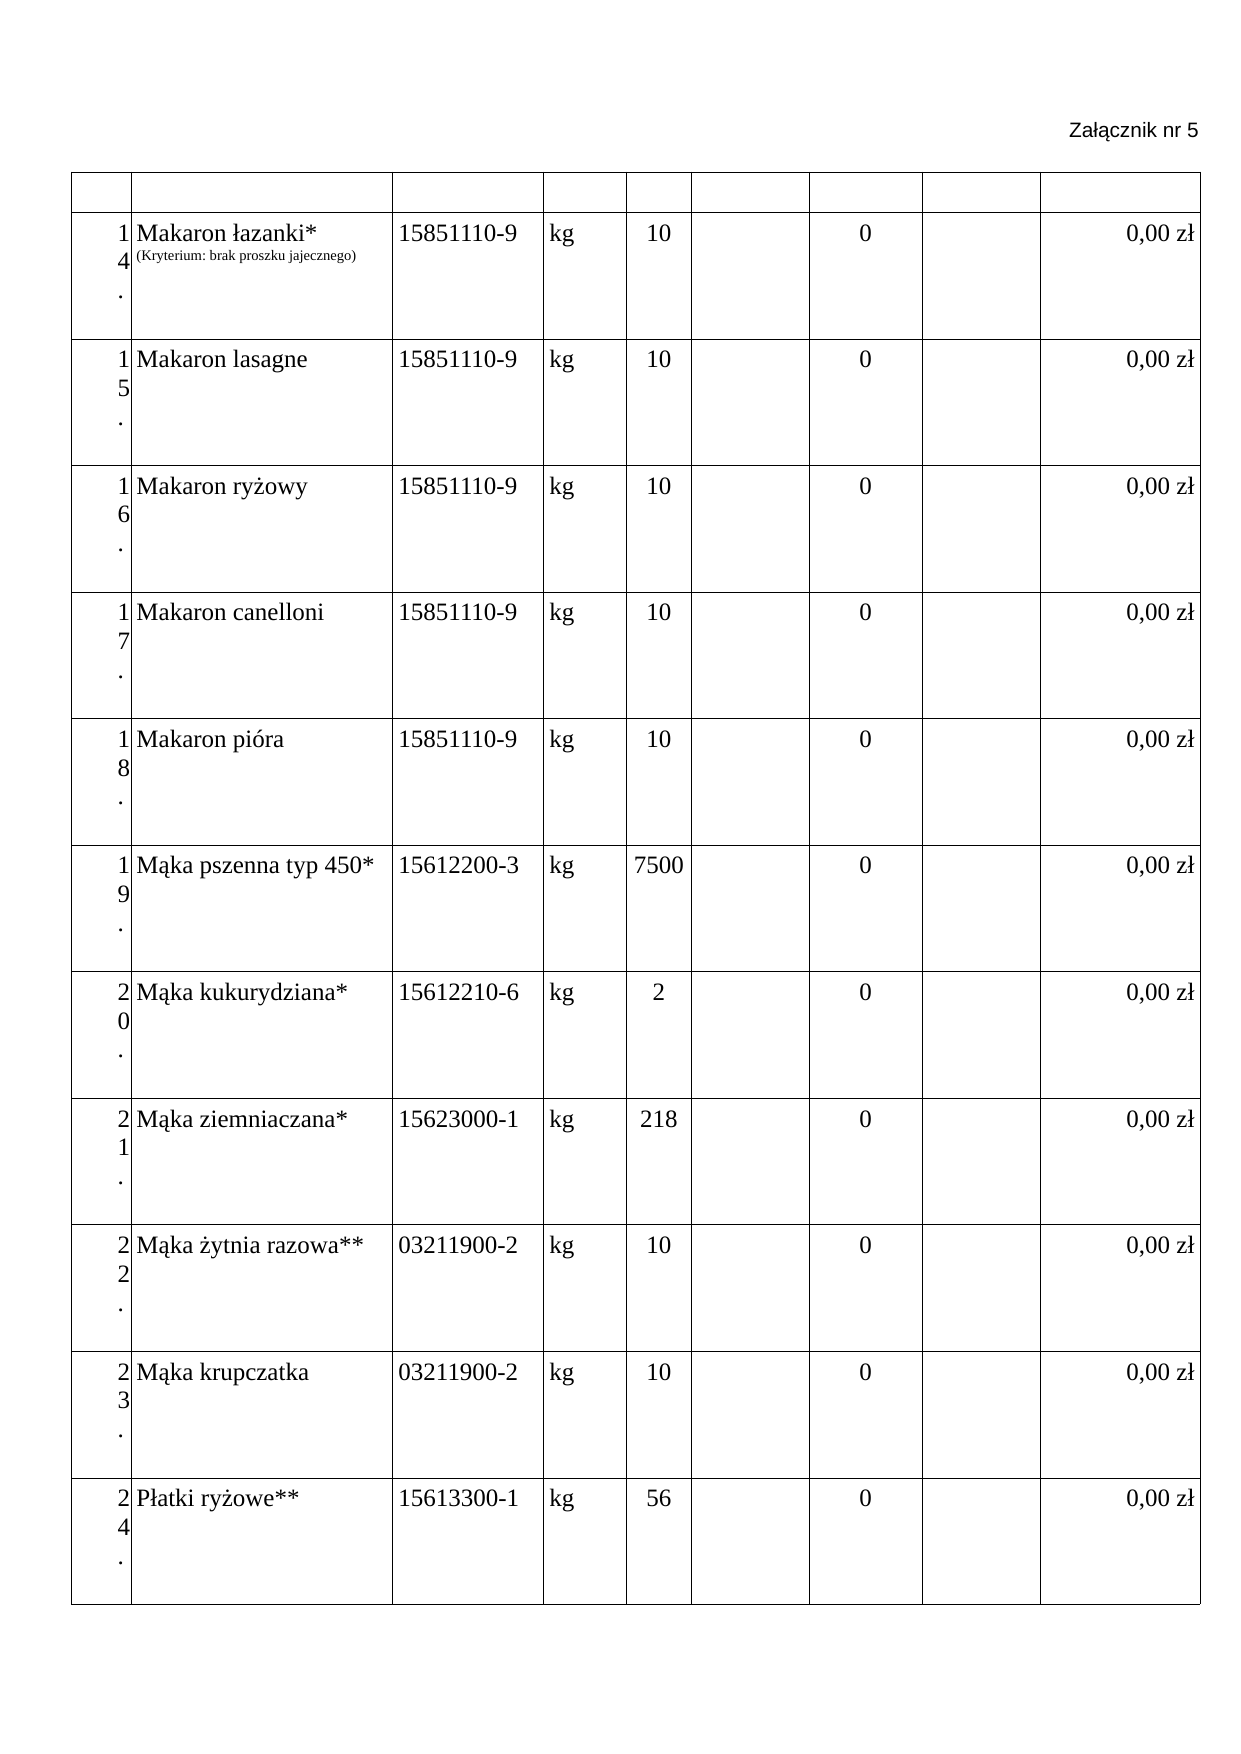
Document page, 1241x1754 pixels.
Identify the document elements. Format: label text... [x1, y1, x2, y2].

table_cell 0 [810, 593, 922, 718]
table_cell 7500 [627, 846, 691, 971]
table_cell 0 [810, 1352, 922, 1477]
table_cell Płatki ryżowe** [132, 1479, 392, 1604]
table_cell kg [544, 340, 626, 465]
table_cell 10 [627, 1352, 691, 1477]
table_cell [923, 1479, 1040, 1604]
table_cell [923, 1352, 1040, 1477]
table_cell kg [544, 213, 626, 338]
table_cell 0 [810, 846, 922, 971]
table_cell 0,00 zł [1041, 1099, 1200, 1224]
table_cell [692, 1099, 809, 1224]
table_cell [923, 340, 1040, 465]
table_cell [692, 593, 809, 718]
table_cell [72, 1479, 131, 1604]
table_cell 0 [810, 1099, 922, 1224]
table_cell 0,00 zł [1041, 340, 1200, 465]
table_cell 15851110-9 [393, 466, 543, 592]
table_cell kg [544, 719, 626, 845]
table_cell [72, 846, 131, 971]
table_cell kg [544, 1099, 626, 1224]
table_cell 15612210-6 [393, 972, 543, 1098]
table_cell [72, 1352, 131, 1477]
table_cell kg [544, 466, 626, 592]
table_cell 03211900-2 [393, 1352, 543, 1477]
table_cell 0,00 zł [1041, 1352, 1200, 1477]
table_cell [692, 213, 809, 338]
table_cell [923, 846, 1040, 971]
table_cell [692, 846, 809, 971]
table_cell 0 [810, 466, 922, 592]
table_cell [72, 213, 131, 338]
table_cell [72, 340, 131, 465]
table_cell 15851110-9 [393, 340, 543, 465]
table_cell [393, 173, 543, 212]
table_cell kg [544, 972, 626, 1098]
table_cell [132, 173, 392, 212]
table_cell 0,00 zł [1041, 1225, 1200, 1351]
table_cell 15851110-9 [393, 213, 543, 338]
table_cell 0,00 zł [1041, 719, 1200, 845]
table_cell 56 [627, 1479, 691, 1604]
table_cell Mąka kukurydziana* [132, 972, 392, 1098]
table_cell [923, 173, 1040, 212]
table_cell Mąka ziemniaczana* [132, 1099, 392, 1224]
table_cell [923, 972, 1040, 1098]
table_cell [692, 466, 809, 592]
table_cell 15851110-9 [393, 719, 543, 845]
table_cell 0,00 zł [1041, 466, 1200, 592]
table_cell [72, 466, 131, 592]
table_cell 0 [810, 972, 922, 1098]
table_cell Makaron lasagne [132, 340, 392, 465]
table_cell [692, 719, 809, 845]
table_cell 10 [627, 1225, 691, 1351]
table_cell [923, 719, 1040, 845]
table_cell [72, 1099, 131, 1224]
table_cell 0,00 zł [1041, 593, 1200, 718]
table_cell Makaron łazanki* (Kryterium: brak proszku jajecznego) [132, 213, 392, 338]
table_cell Mąka żytnia razowa** [132, 1225, 392, 1351]
table_cell [627, 173, 691, 212]
table_cell [923, 1099, 1040, 1224]
table_cell [923, 1225, 1040, 1351]
table_cell Makaron ryżowy [132, 466, 392, 592]
table_cell 0 [810, 1479, 922, 1604]
table_cell [923, 213, 1040, 338]
table_cell 0,00 zł [1041, 972, 1200, 1098]
table_cell kg [544, 846, 626, 971]
table_cell 0 [810, 719, 922, 845]
table_cell kg [544, 1352, 626, 1477]
table_cell 10 [627, 593, 691, 718]
table_cell 218 [627, 1099, 691, 1224]
table_cell 10 [627, 466, 691, 592]
table_cell 15613300-1 [393, 1479, 543, 1604]
table_cell kg [544, 1225, 626, 1351]
table_cell [1041, 173, 1200, 212]
table_cell 15612200-3 [393, 846, 543, 971]
table_cell [810, 173, 922, 212]
table_cell 10 [627, 213, 691, 338]
table_cell 0 [810, 340, 922, 465]
table_cell [72, 593, 131, 718]
table_cell Makaron pióra [132, 719, 392, 845]
table_cell 03211900-2 [393, 1225, 543, 1351]
table_cell 15851110-9 [393, 593, 543, 718]
table_cell [692, 1225, 809, 1351]
table_cell [72, 972, 131, 1098]
table_cell [692, 1352, 809, 1477]
table_cell 0 [810, 1225, 922, 1351]
table_cell 10 [627, 719, 691, 845]
table_cell [692, 340, 809, 465]
table_cell Mąka krupczatka [132, 1352, 392, 1477]
table_cell [544, 173, 626, 212]
table_cell 2 [627, 972, 691, 1098]
table_cell [692, 1479, 809, 1604]
table_cell kg [544, 593, 626, 718]
table_cell [692, 972, 809, 1098]
table_cell 0,00 zł [1041, 1479, 1200, 1604]
table_cell [923, 466, 1040, 592]
table_cell 10 [627, 340, 691, 465]
table_cell [72, 173, 131, 212]
table_cell 15623000-1 [393, 1099, 543, 1224]
table_cell Mąka pszenna typ 450* [132, 846, 392, 971]
table_cell 0,00 zł [1041, 846, 1200, 971]
table_cell [72, 1225, 131, 1351]
table_cell [692, 173, 809, 212]
table_cell 0 [810, 213, 922, 338]
table_cell [923, 593, 1040, 718]
table_cell [72, 719, 131, 845]
table_cell 0,00 zł [1041, 213, 1200, 338]
table_cell Makaron canelloni [132, 593, 392, 718]
table_cell kg [544, 1479, 626, 1604]
